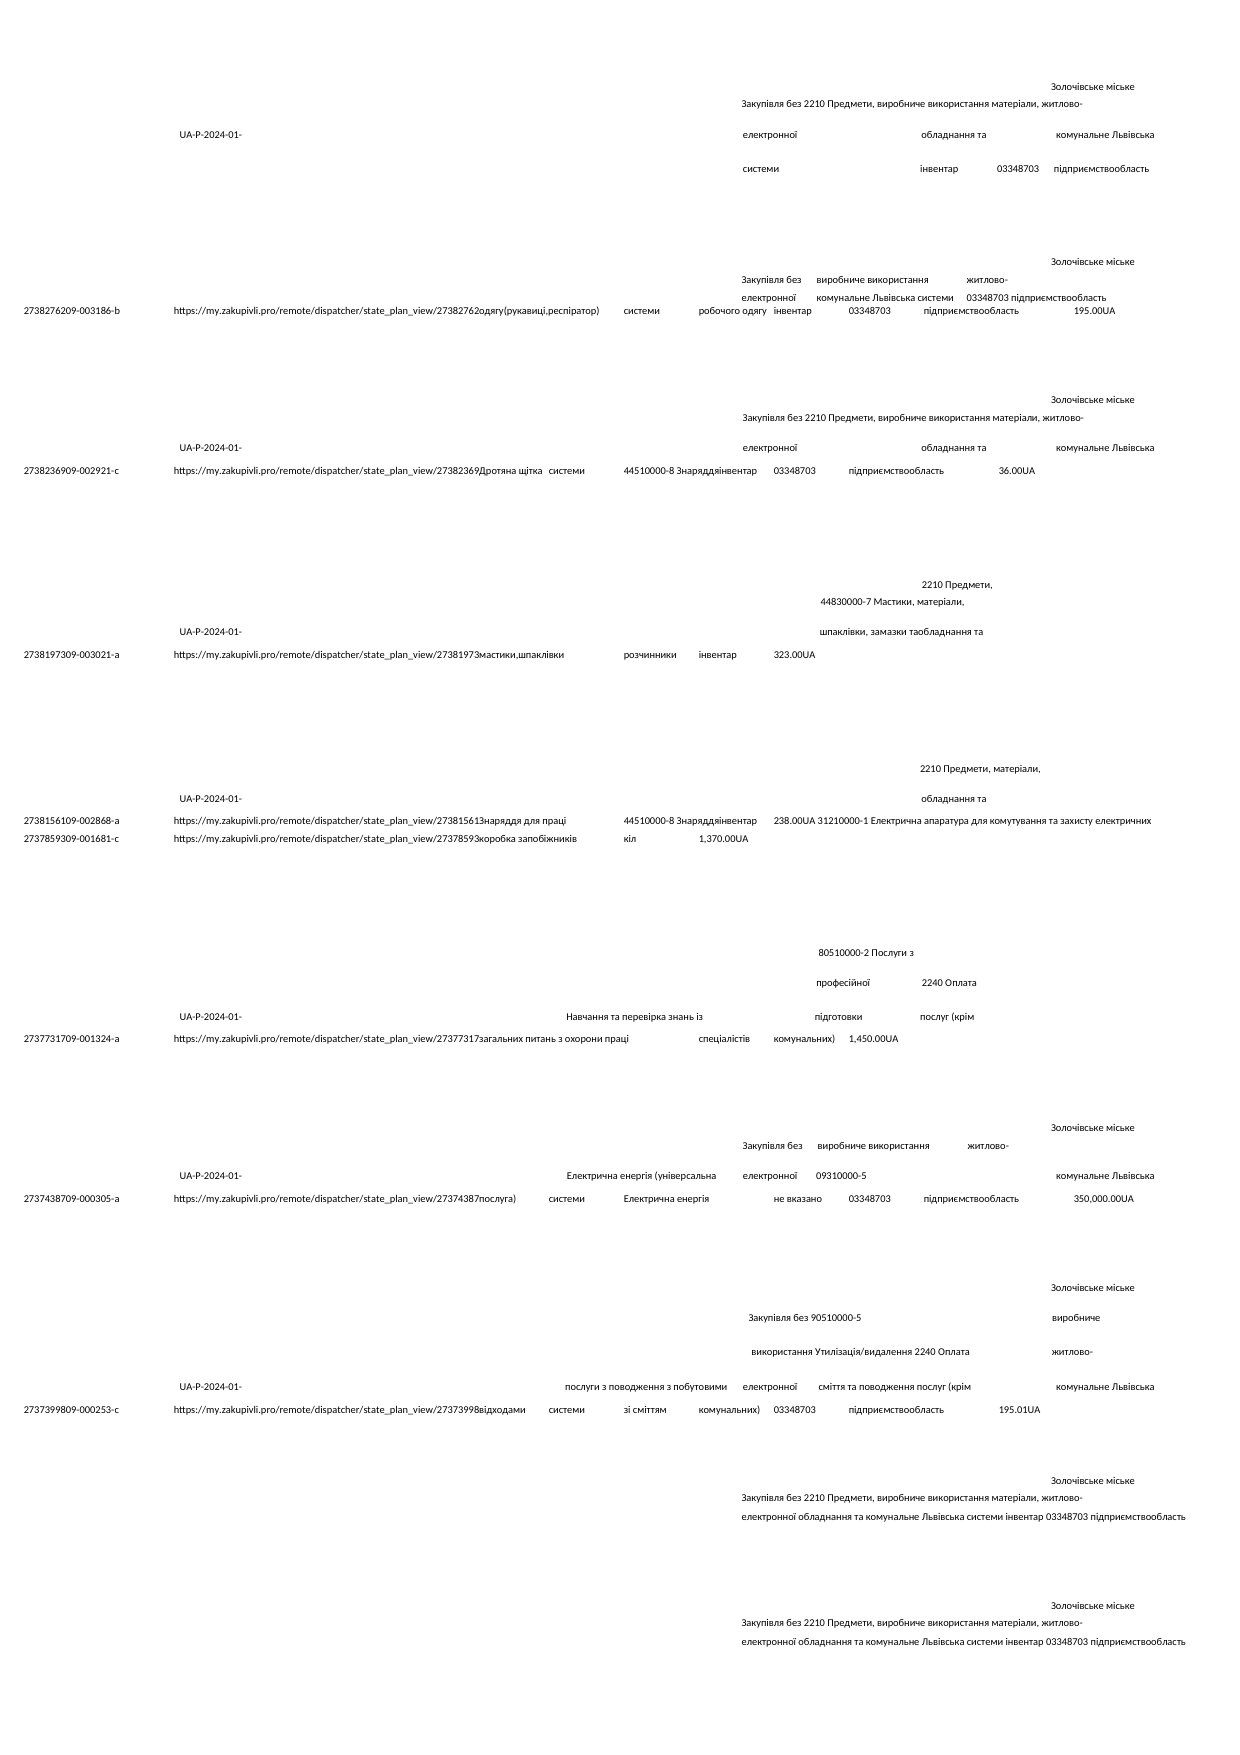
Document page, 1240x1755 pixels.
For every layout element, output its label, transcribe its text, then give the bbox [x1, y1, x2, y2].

text 44830000-7 Мастики, матеріали, [555, 596, 1230, 608]
text Закупівля без виробниче використання житлово- [742, 1139, 1166, 1152]
text UA-P-2024-01- послуги з поводження з побутовими електронної сміття та поводження послуг (крім комунальне Львівська [23, 1368, 1239, 1396]
text 2210 Предмети, матеріали, [920, 762, 1045, 775]
list 2738156109-002868-a https://my.zakupivli.pro/remote/dispatcher/state_plan_view/27381561Знаряддя для праці 44510000-8 Знаряддяінвентар 238.00UA 31210000-1 Електрична апаратура для комутування та захисту електричних [0, 814, 1239, 827]
text UA-P-2024-01- Навчання та перевірка знань із підготовки послуг (крім [23, 998, 1239, 1026]
text 80510000-2 Послуги з [555, 946, 1177, 959]
text UA-P-2024-01- електронної обладнання та комунальне Львівська [23, 429, 1239, 457]
list 2737438709-000305-a https://my.zakupivli.pro/remote/dispatcher/state_plan_view/27374387послуга) системи Електрична енергія не вказано 03348703 підприємствообласть 350,000.00UA [0, 1192, 1239, 1205]
list 2737731709-001324-a https://my.zakupivli.pro/remote/dispatcher/state_plan_view/27377317загальних питань з охорони праці спеціалістів комунальних) 1,450.00UA [0, 1032, 1239, 1045]
text Закупівля без 90510000-5 виробниче [23, 1299, 1239, 1327]
text Золочівське міське [1051, 1281, 1137, 1294]
text 2210 Предмети, [674, 578, 1239, 591]
text UA-P-2024-01- Електрична енергія (універсальна електронної 09310000-5 комунальне Львівська [23, 1157, 1239, 1186]
list 2738197309-003021-a https://my.zakupivli.pro/remote/dispatcher/state_plan_view/27381973мастики,шпаклівки розчинники інвентар 323.00UA [0, 648, 1239, 661]
text UA-P-2024-01- обладнання та [23, 780, 1239, 808]
text Закупівля без 2210 Предмети, виробниче використання матеріали, житлово- [742, 411, 1166, 424]
text UA-P-2024-01- шпаклівки, замазки таобладнання та [23, 613, 1239, 642]
list 2738236909-002921-c https://my.zakupivli.pro/remote/dispatcher/state_plan_view/27382369Дротяна щітка системи 44510000-8 Знаряддяінвентар 03348703 підприємствообласть 36.00UA [0, 464, 1239, 477]
list 2737859309-001681-c https://my.zakupivli.pro/remote/dispatcher/state_plan_view/27378593коробка запобіжників кіл 1,370.00UA [0, 832, 1239, 845]
text Золочівське міське [1051, 1121, 1137, 1134]
list 2738276209-003186-b https://my.zakupivli.pro/remote/dispatcher/state_plan_view/27382762одягу(рукавиці,респіратор) системи робочого одягу інвентар 03348703 підприємствообласть 195.00UA [0, 304, 1239, 317]
text професійної 2240 Оплата [23, 964, 1239, 992]
text використання Утилізація/видалення 2240 Оплата житлово- [23, 1333, 1239, 1362]
list 2737399809-000253-c https://my.zakupivli.pro/remote/dispatcher/state_plan_view/27373998відходами системи зі сміттям комунальних) 03348703 підприємствообласть 195.01UA [0, 1403, 1239, 1416]
text Золочівське міське [1051, 393, 1137, 406]
